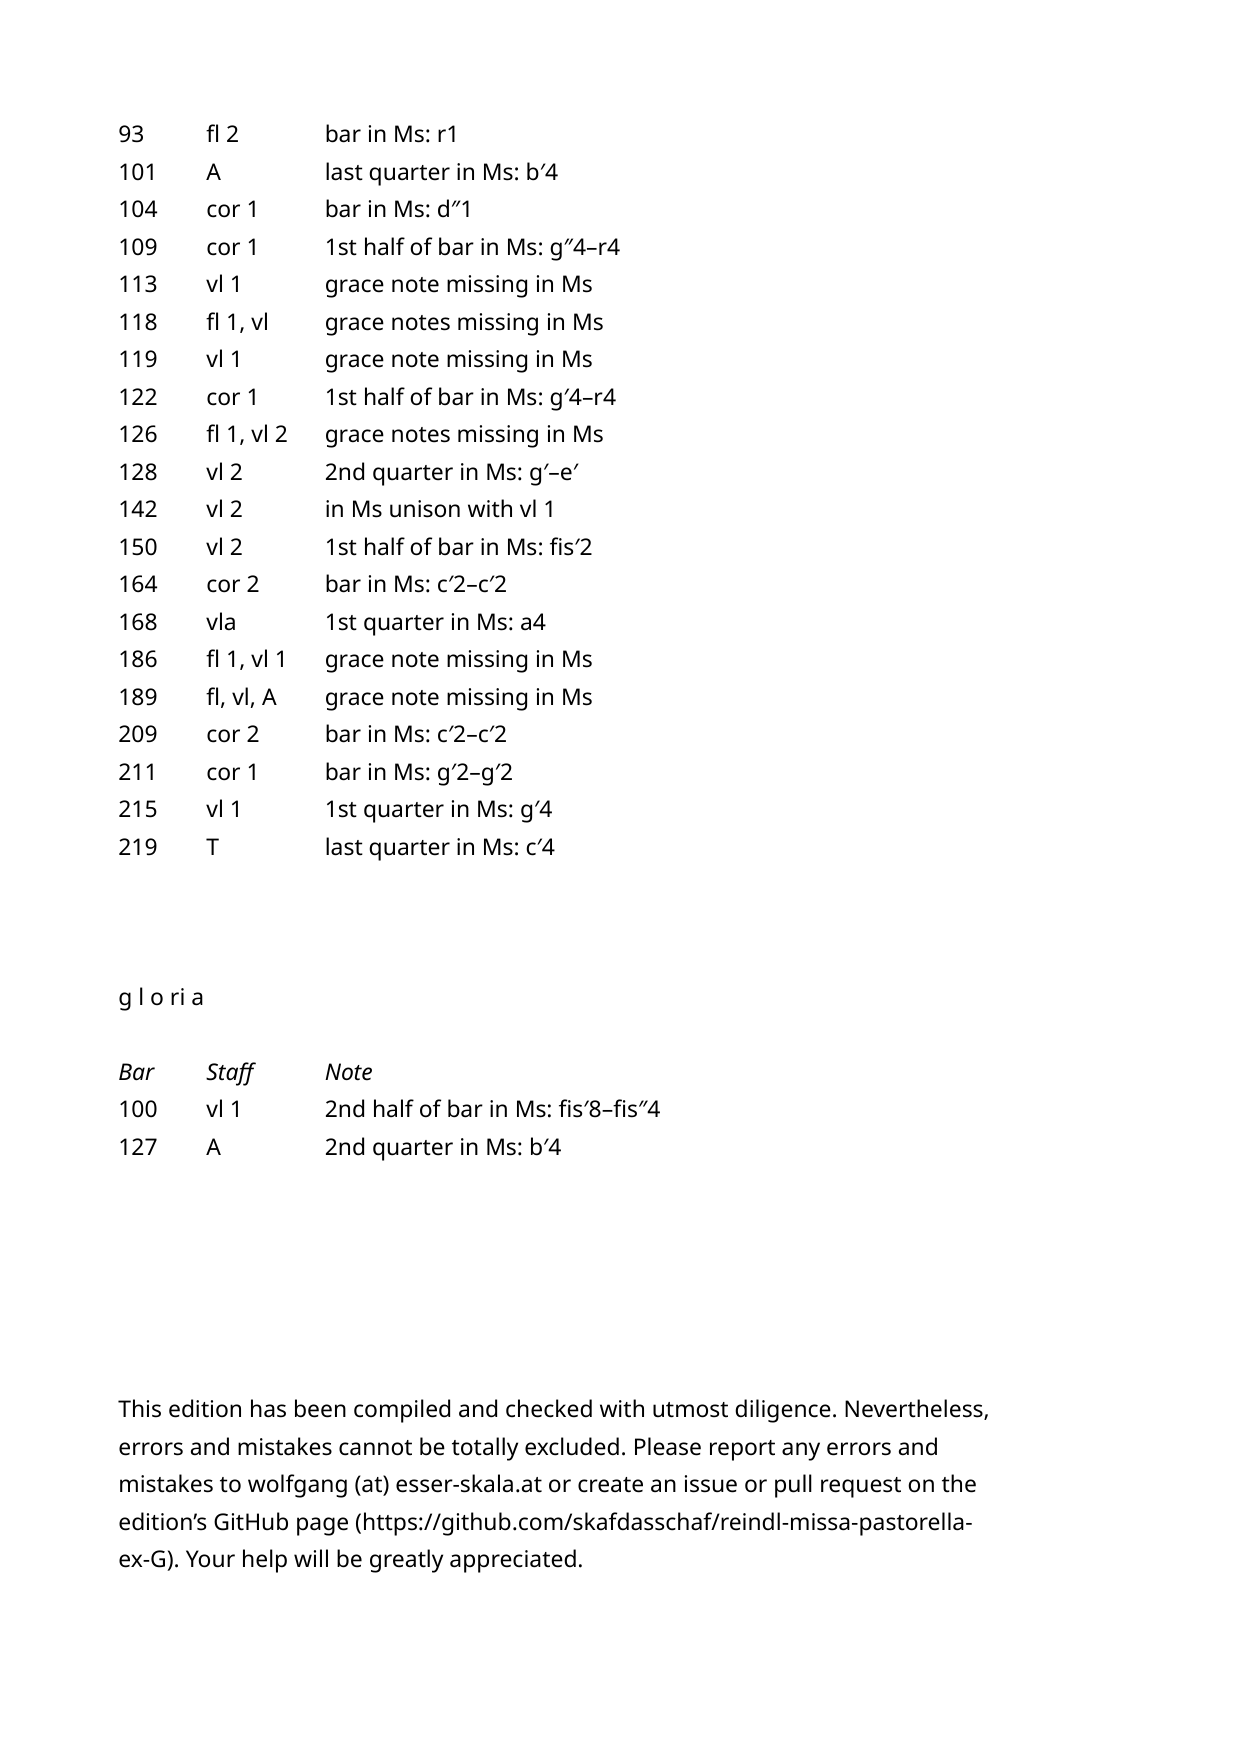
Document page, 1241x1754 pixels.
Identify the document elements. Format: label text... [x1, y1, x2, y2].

text g l o ri a [118, 981, 1004, 1012]
text This edition has been compiled and checked with utmost diligence. Nevertheless, errors and mistakes cannot be totally excluded. Please report any errors and mistakes to wolfgang (at) esser-skala.at or create an issue or pull request on the edition’s GitHub page (https://github.com/skafdasschaf/reindl-missa-pastorella-ex-G). Your help will be greatly appreciated. [118, 1393, 1004, 1574]
text 93 fl 2 bar in Ms: r1 101 A last quarter in Ms: b′4 104 cor 1 bar in Ms: d″1 109 cor 1 1st half of bar in Ms: g″4–r4 113 vl 1 grace note missing in Ms 118 fl 1, vl grace notes missing in Ms 119 vl 1 grace note missing in Ms 122 cor 1 1st half of bar in Ms: g′4–r4 126 fl 1, vl 2 grace notes missing in Ms 128 vl 2 2nd quarter in Ms: g′–e′ 142 vl 2 in Ms unison with vl 1 150 vl 2 1st half of bar in Ms: fis′2 164 cor 2 bar in Ms: c′2–c′2 168 vla 1st quarter in Ms: a4 186 fl 1, vl 1 grace note missing in Ms 189 fl, vl, A grace note missing in Ms 209 cor 2 bar in Ms: c′2–c′2 211 cor 1 bar in Ms: g′2–g′2 215 vl 1 1st quarter in Ms: g′4 219 T last quarter in Ms: c′4 [118, 118, 1004, 862]
text Bar Staff Note 100 vl 1 2nd half of bar in Ms: fis′8–fis″4 127 A 2nd quarter in Ms: b′4 [118, 1056, 1004, 1237]
